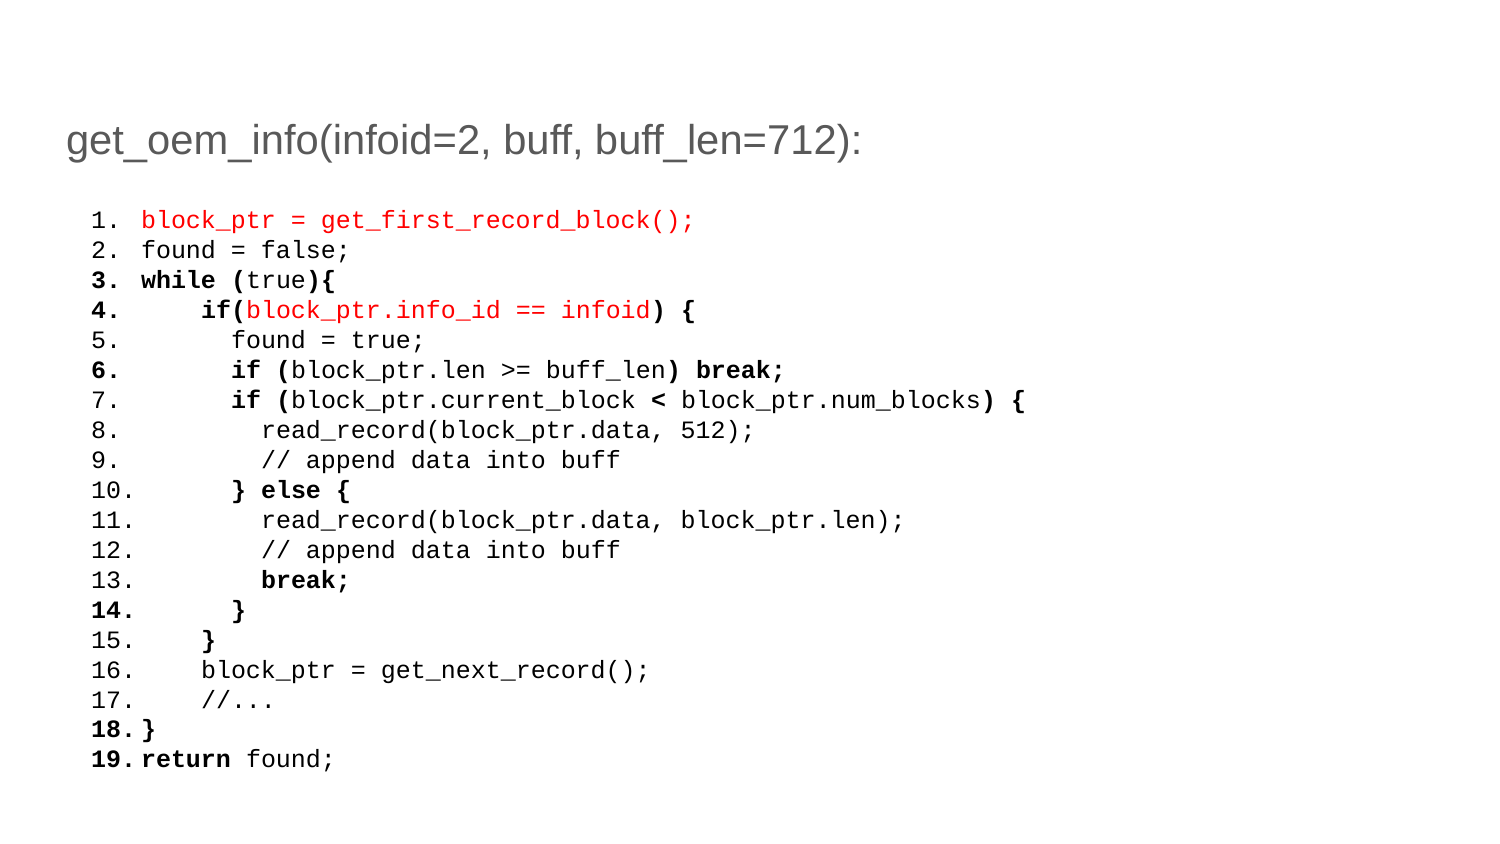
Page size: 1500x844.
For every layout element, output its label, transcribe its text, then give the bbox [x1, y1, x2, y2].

title get_oem_info(infoid=2, buff, buff_len=712): [51, 72, 1449, 167]
list block_ptr = get_first_record_block(); found = false; while (true){ if(block_ptr.info_id == infoid) { found = true; if (block_ptr.len >= buff_len) break; if (block_ptr.current_block < block_ptr.num_blocks) { read_record(block_ptr.data, 512); // append data into buff } else { read_record(block_ptr.data, block_ptr.len); // append data into buff break; } } block_ptr = get_next_record(); //... } return found; [51, 189, 1449, 750]
